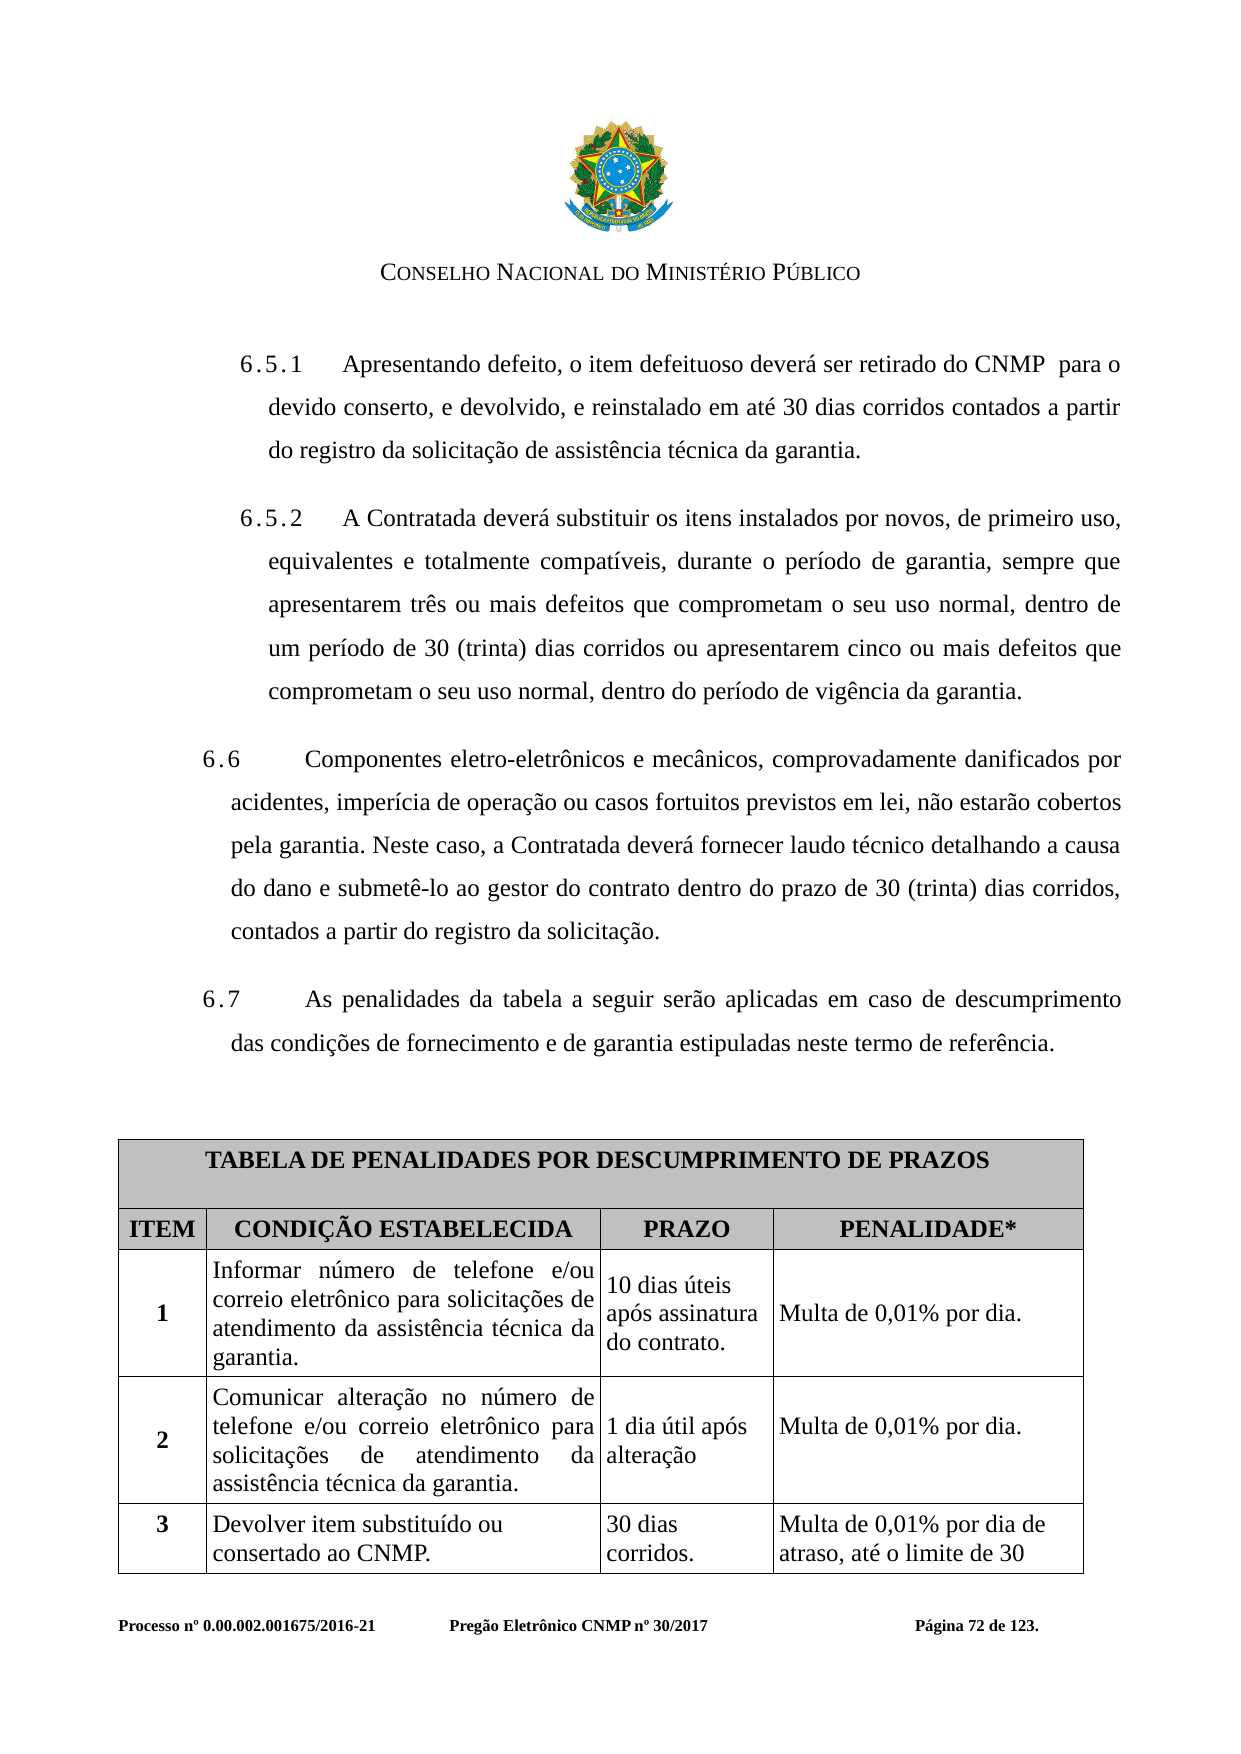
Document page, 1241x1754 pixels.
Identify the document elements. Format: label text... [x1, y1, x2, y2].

table_cell PRAZO [601, 1209, 773, 1249]
table_cell PENALIDADE* [774, 1209, 1083, 1249]
table_cell Multa de 0,01% por dia. [774, 1250, 1083, 1376]
table_header TABELA DE PENALIDADES POR DESCUMPRIMENTO DE PRAZOS [119, 1140, 1083, 1208]
table_cell 30 dias corridos. [601, 1504, 773, 1572]
list As penalidades da tabela a seguir serão aplicadas em caso de descumprimento das condições de fornecimento e de garantia estipuladas neste termo de referência. [193, 984, 1122, 1056]
table_cell ITEM [119, 1209, 206, 1249]
table_cell 3 [119, 1504, 206, 1572]
table_cell 1 [119, 1250, 206, 1376]
list Apresentando defeito, o item defeituoso deverá ser retirado do CNMP para o devido conserto, e devolvido, e reinstalado em até 30 dias corridos contados a partir do registro da solicitação de assistência técnica da garantia. [231, 349, 1122, 464]
table_cell 2 [119, 1377, 206, 1503]
table_cell Multa de 0,01% por dia de atraso, até o limite de 30 [774, 1504, 1083, 1572]
list Componentes eletro-eletrônicos e mecânicos, comprovadamente danificados por acidentes, imperícia de operação ou casos fortuitos previstos em lei, não estarão cobertos pela garantia. Neste caso, a Contratada deverá fornecer laudo técnico detalhando a causa do dano e submetê-lo ao gestor do contrato dentro do prazo de 30 (trinta) dias corridos, contados a partir do registro da solicitação. [193, 744, 1122, 945]
table_cell 1 dia útil após alteração [601, 1377, 773, 1503]
table_cell Devolver item substituído ou consertado ao CNMP. [207, 1504, 600, 1572]
table_cell 10 dias úteis após assinatura do contrato. [601, 1250, 773, 1376]
table_cell Multa de 0,01% por dia. [774, 1377, 1083, 1503]
table_cell Informar número de telefone e/ou correio eletrônico para solicitações de atendimento da assistência técnica da garantia. [207, 1250, 600, 1376]
table_cell Comunicar alteração no número de telefone e/ou correio eletrônico para solicitações de atendimento da assistência técnica da garantia. [207, 1377, 600, 1503]
table_cell CONDIÇÃO ESTABELECIDA [207, 1209, 600, 1249]
list A Contratada deverá substituir os itens instalados por novos, de primeiro uso, equivalentes e totalmente compatíveis, durante o período de garantia, sempre que apresentarem três ou mais defeitos que comprometam o seu uso normal, dentro de um período de 30 (trinta) dias corridos ou apresentarem cinco ou mais defeitos que comprometam o seu uso normal, dentro do período de vigência da garantia. [231, 503, 1122, 704]
